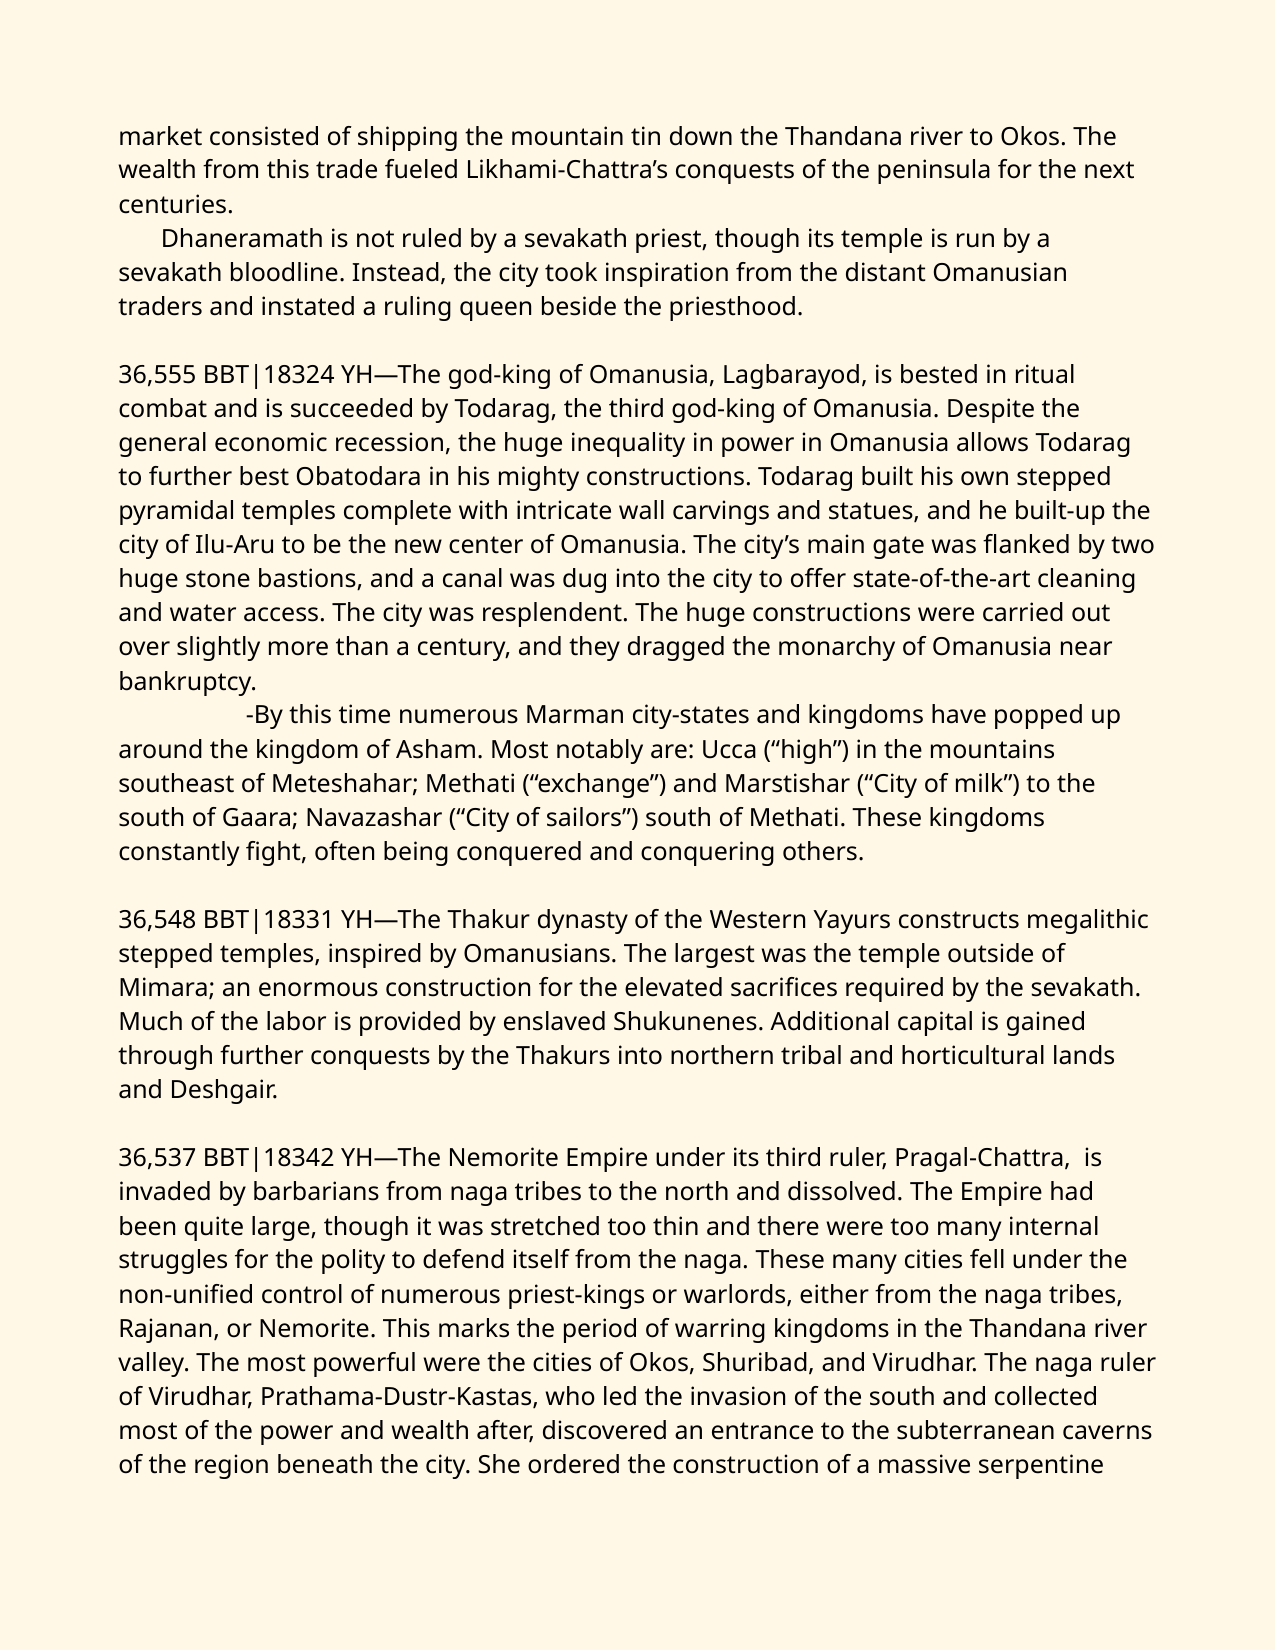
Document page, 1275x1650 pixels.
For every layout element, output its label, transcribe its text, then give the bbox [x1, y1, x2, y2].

text 36,537 BBT|18342 YH—The Nemorite Empire under its third ruler, Pragal-Chattra, is invaded by barbarians from naga tribes to the north and dissolved. The Empire had been quite large, though it was stretched too thin and there were too many internal struggles for the polity to defend itself from the naga. These many cities fell under the non-unified control of numerous priest-kings or warlords, either from the naga tribes, Rajanan, or Nemorite. This marks the period of warring kingdoms in the Thandana river valley. The most powerful were the cities of Okos, Shuribad, and Virudhar. The naga ruler of Virudhar, Prathama-Dustr-Kastas, who led the invasion of the south and collected most of the power and wealth after, discovered an entrance to the subterranean caverns of the region beneath the city. She ordered the construction of a massive serpentine [118, 1140, 1157, 1481]
text 36,555 BBT|18324 YH—The god-king of Omanusia, Lagbarayod, is bested in ritual combat and is succeeded by Todarag, the third god-king of Omanusia. Despite the general economic recession, the huge inequality in power in Omanusia allows Todarag to further best Obatodara in his mighty constructions. Todarag built his own stepped pyramidal temples complete with intricate wall carvings and statues, and he built-up the city of Ilu-Aru to be the new center of Omanusia. The city’s main gate was flanked by two huge stone bastions, and a canal was dug into the city to offer state-of-the-art cleaning and water access. The city was resplendent. The huge constructions were carried out over slightly more than a century, and they dragged the monarchy of Omanusia near bankruptcy. [118, 357, 1157, 697]
text market consisted of shipping the mountain tin down the Thandana river to Okos. The wealth from this trade fueled Likhami-Chattra’s conquests of the peninsula for the next centuries. [118, 118, 1157, 220]
text Dhaneramath is not ruled by a sevakath priest, though its temple is run by a sevakath bloodline. Instead, the city took inspiration from the distant Omanusian traders and instated a ruling queen beside the priesthood. [118, 220, 1157, 322]
text 36,548 BBT|18331 YH—The Thakur dynasty of the Western Yayurs constructs megalithic stepped temples, inspired by Omanusians. The largest was the temple outside of Mimara; an enormous construction for the elevated sacrifices required by the sevakath. Much of the labor is provided by enslaved Shukunenes. Additional capital is gained through further conquests by the Thakurs into northern tribal and horticultural lands and Deshgair. [118, 902, 1157, 1106]
text -By this time numerous Marman city-states and kingdoms have popped up around the kingdom of Asham. Most notably are: Ucca (“high”) in the mountains southeast of Meteshahar; Methati (“exchange”) and Marstishar (“City of milk”) to the south of Gaara; Navazashar (“City of sailors”) south of Methati. These kingdoms constantly fight, often being conquered and conquering others. [118, 697, 1157, 867]
